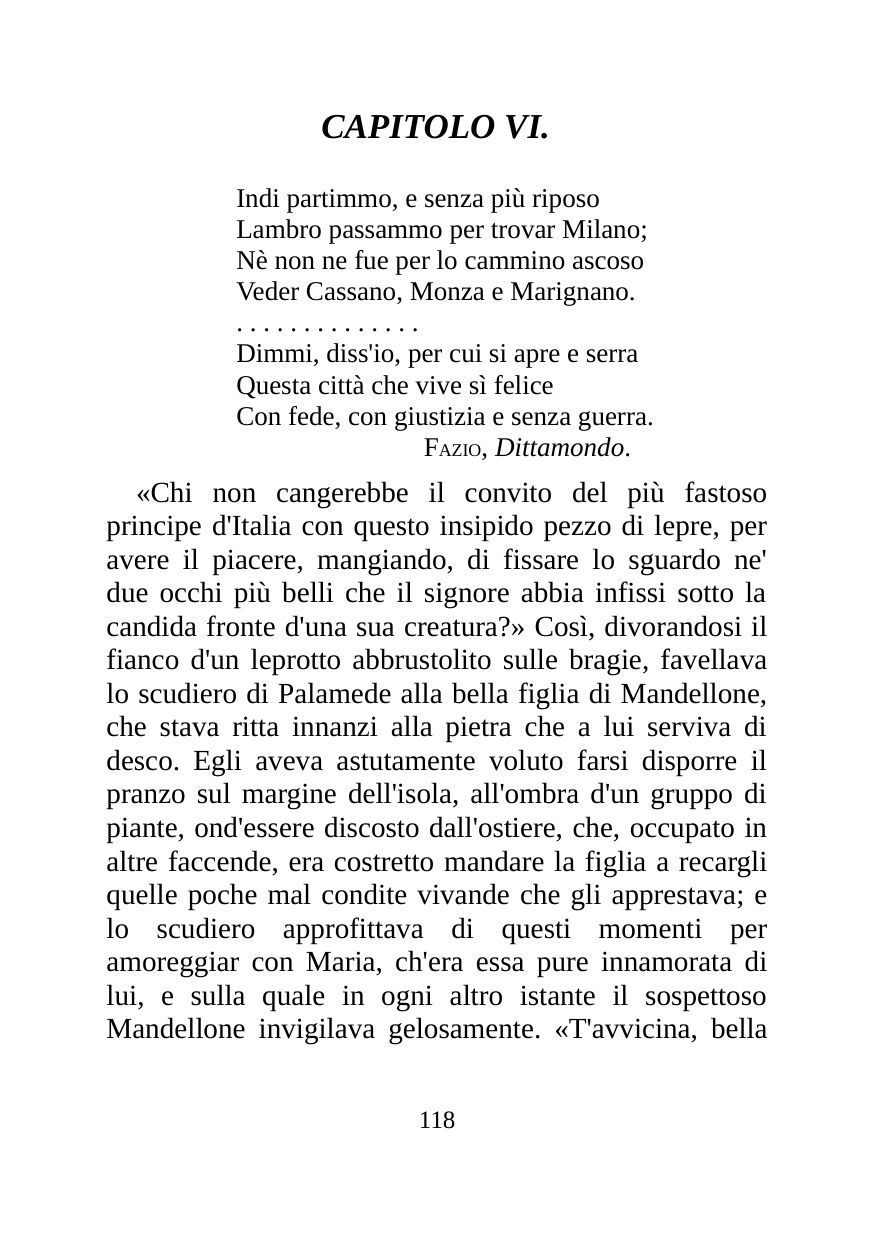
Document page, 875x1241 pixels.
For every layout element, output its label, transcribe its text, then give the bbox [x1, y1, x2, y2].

text Con fede, con giustizia e senza guerra. [236, 400, 768, 431]
text «Chi non cangerebbe il convito del più fastoso principe d'Italia con questo insipido pezzo di lepre, per avere il piacere, mangiando, di fissare lo sguardo ne' due occhi più belli che il signore abbia infissi sotto la candida fronte d'una sua creatura?» Così, divorandosi il fianco d'un leprotto abbrustolito sulle bragie, favellava lo scudiero di Palamede alla bella figlia di Mandellone, che stava ritta innanzi alla pietra che a lui serviva di desco. Egli aveva astutamente voluto farsi disporre il pranzo sul margine dell'isola, all'ombra d'un gruppo di piante, ond'essere discosto dall'ostiere, che, occupato in altre faccende, era costretto mandare la figlia a recargli quelle poche mal condite vivande che gli apprestava; e lo scudiero approfittava di questi momenti per amoreggiar con Maria, ch'era essa pure innamorata di lui, e sulla quale in ogni altro istante il sospettoso Mandellone invigilava gelosamente. «T'avvicina, bella [106, 475, 768, 1045]
text Indi partimmo, e senza più riposo [236, 182, 768, 213]
text Nè non ne fue per lo cammino ascoso [236, 244, 768, 275]
text Questa città che vive sì felice [236, 369, 768, 400]
text Lambro passammo per trovar Milano; [236, 213, 768, 244]
subtitle CAPITOLO VI. [106, 106, 768, 146]
text Fazio, Dittamondo. [423, 431, 768, 462]
text Veder Cassano, Monza e Marignano. [236, 275, 768, 306]
text Dimmi, diss'io, per cui si apre e serra [236, 338, 768, 369]
text . . . . . . . . . . . . . . [236, 306, 768, 338]
